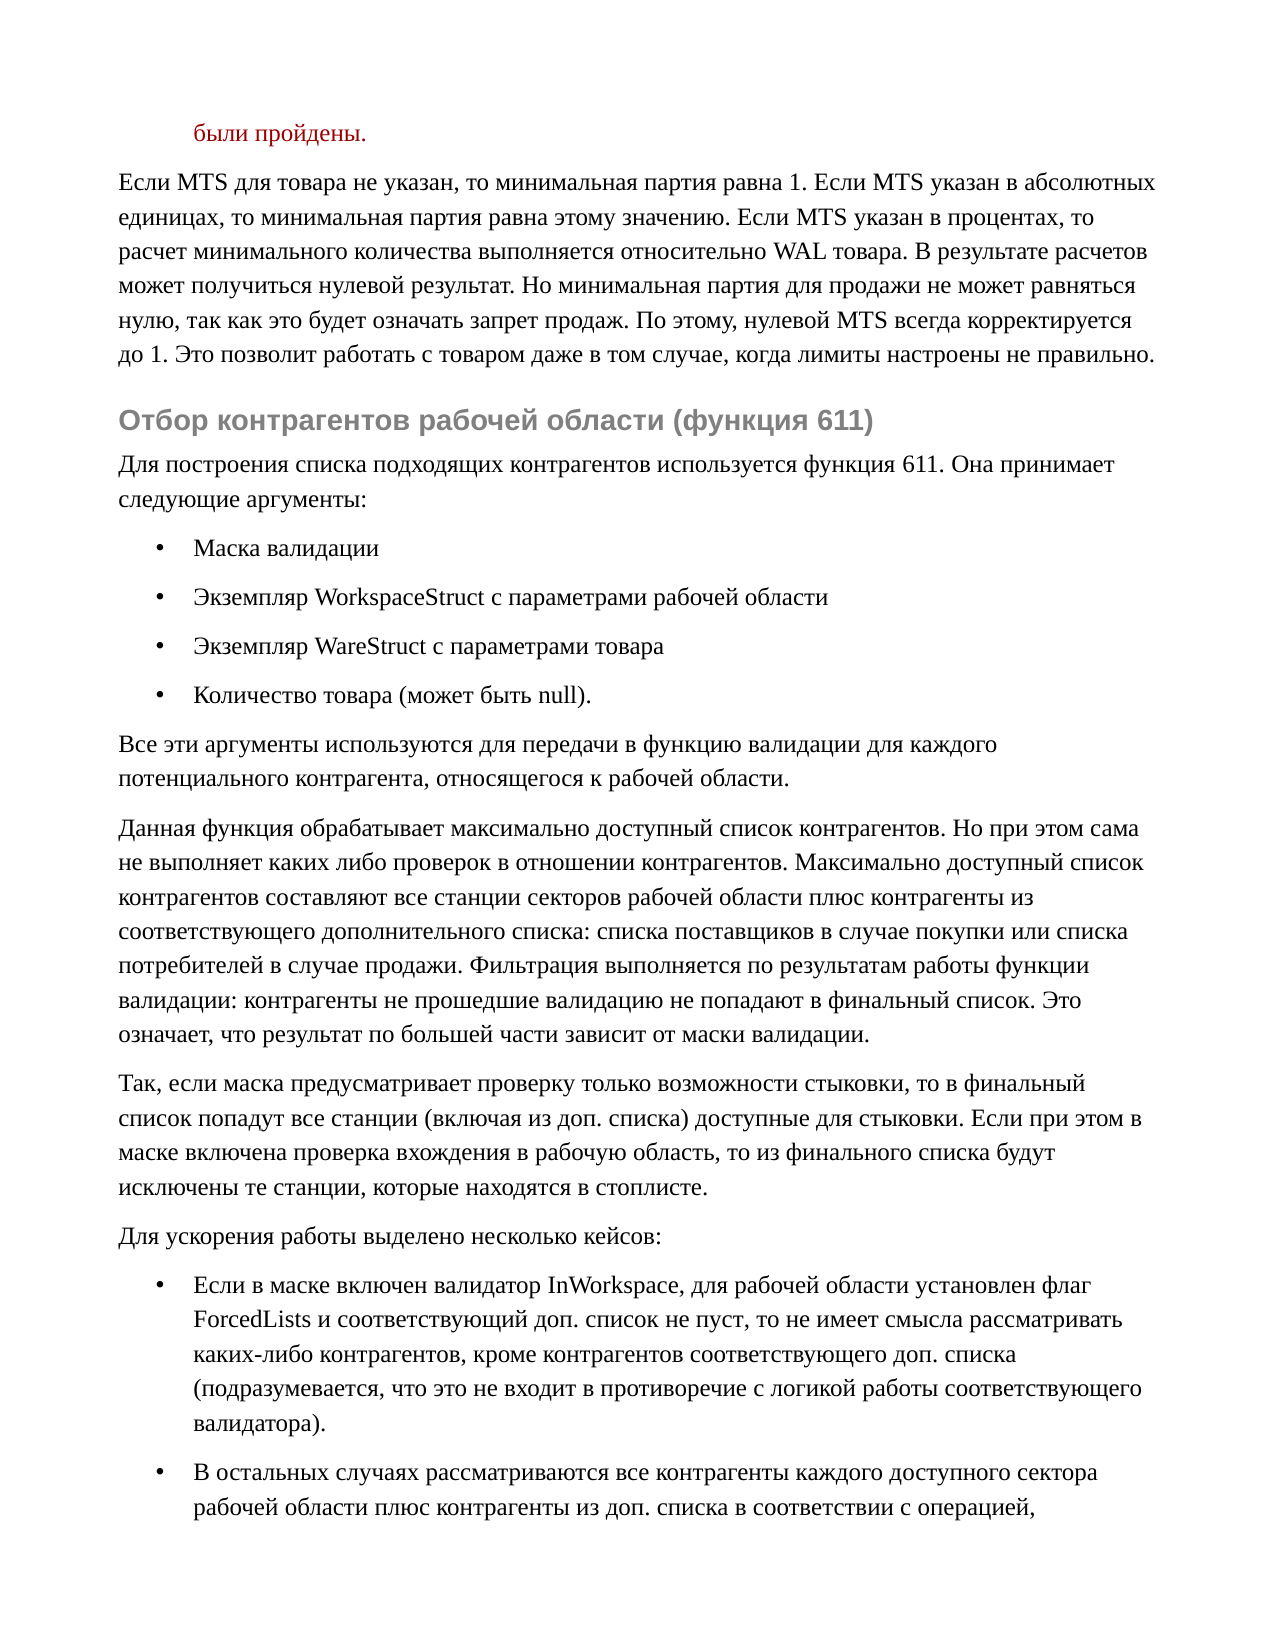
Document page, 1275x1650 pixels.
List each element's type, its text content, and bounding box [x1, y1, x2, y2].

list Количество товара (может быть null). [156, 680, 1157, 709]
list были пройдены. [156, 118, 1157, 147]
text Все эти аргументы используются для передачи в функцию валидации для каждого потенциального контрагента, относящегося к рабочей области. [118, 729, 1157, 792]
text Данная функция обрабатывает максимально доступный список контрагентов. Но при этом сама не выполняет каких либо проверок в отношении контрагентов. Максимально доступный список контрагентов составляют все станции секторов рабочей области плюс контрагенты из соответствующего дополнительного списка: списка поставщиков в случае покупки или списка потребителей в случае продажи. Фильтрация выполняется по результатам работы функции валидации: контрагенты не прошедшие валидацию не попадают в финальный список. Это означает, что результат по большей части зависит от маски валидации. [118, 813, 1157, 1048]
list Экземпляр WareStruct с параметрами товара [156, 631, 1157, 660]
subtitle Отбор контрагентов рабочей области (функция 611) [118, 403, 1157, 437]
text Так, если маска предусматривает проверку только возможности стыковки, то в финальный список попадут все станции (включая из доп. списка) доступные для стыковки. Если при этом в маске включена проверка вхождения в рабочую область, то из финального списка будут исключены те станции, которые находятся в стоплисте. [118, 1068, 1157, 1201]
list В остальных случаях рассматриваются все контрагенты каждого доступного сектора рабочей области плюс контрагенты из доп. списка в соответствии с операцией, [156, 1457, 1157, 1520]
text Для построения списка подходящих контрагентов используется функция 611. Она принимает следующие аргументы: [118, 449, 1157, 512]
list Если в маске включен валидатор InWorkspace, для рабочей области установлен флаг ForcedLists и соответствующий доп. список не пуст, то не имеет смысла рассматривать каких-либо контрагентов, кроме контрагентов соответствующего доп. списка (подразумевается, что это не входит в противоречие с логикой работы соответствующего валидатора). [156, 1270, 1157, 1437]
list Маска валидации [156, 533, 1157, 562]
list Экземпляр WorkspaceStruct с параметрами рабочей области [156, 582, 1157, 611]
text Если MTS для товара не указан, то минимальная партия равна 1. Если MTS указан в абсолютных единицах, то минимальная партия равна этому значению. Если MTS указан в процентах, то расчет минимального количества выполняется относительно WAL товара. В результате расчетов может получиться нулевой результат. Но минимальная партия для продажи не может равняться нулю, так как это будет означать запрет продаж. По этому, нулевой MTS всегда корректируется до 1. Это позволит работать с товаром даже в том случае, когда лимиты настроены не правильно. [118, 167, 1157, 368]
text Для ускорения работы выделено несколько кейсов: [118, 1221, 1157, 1250]
